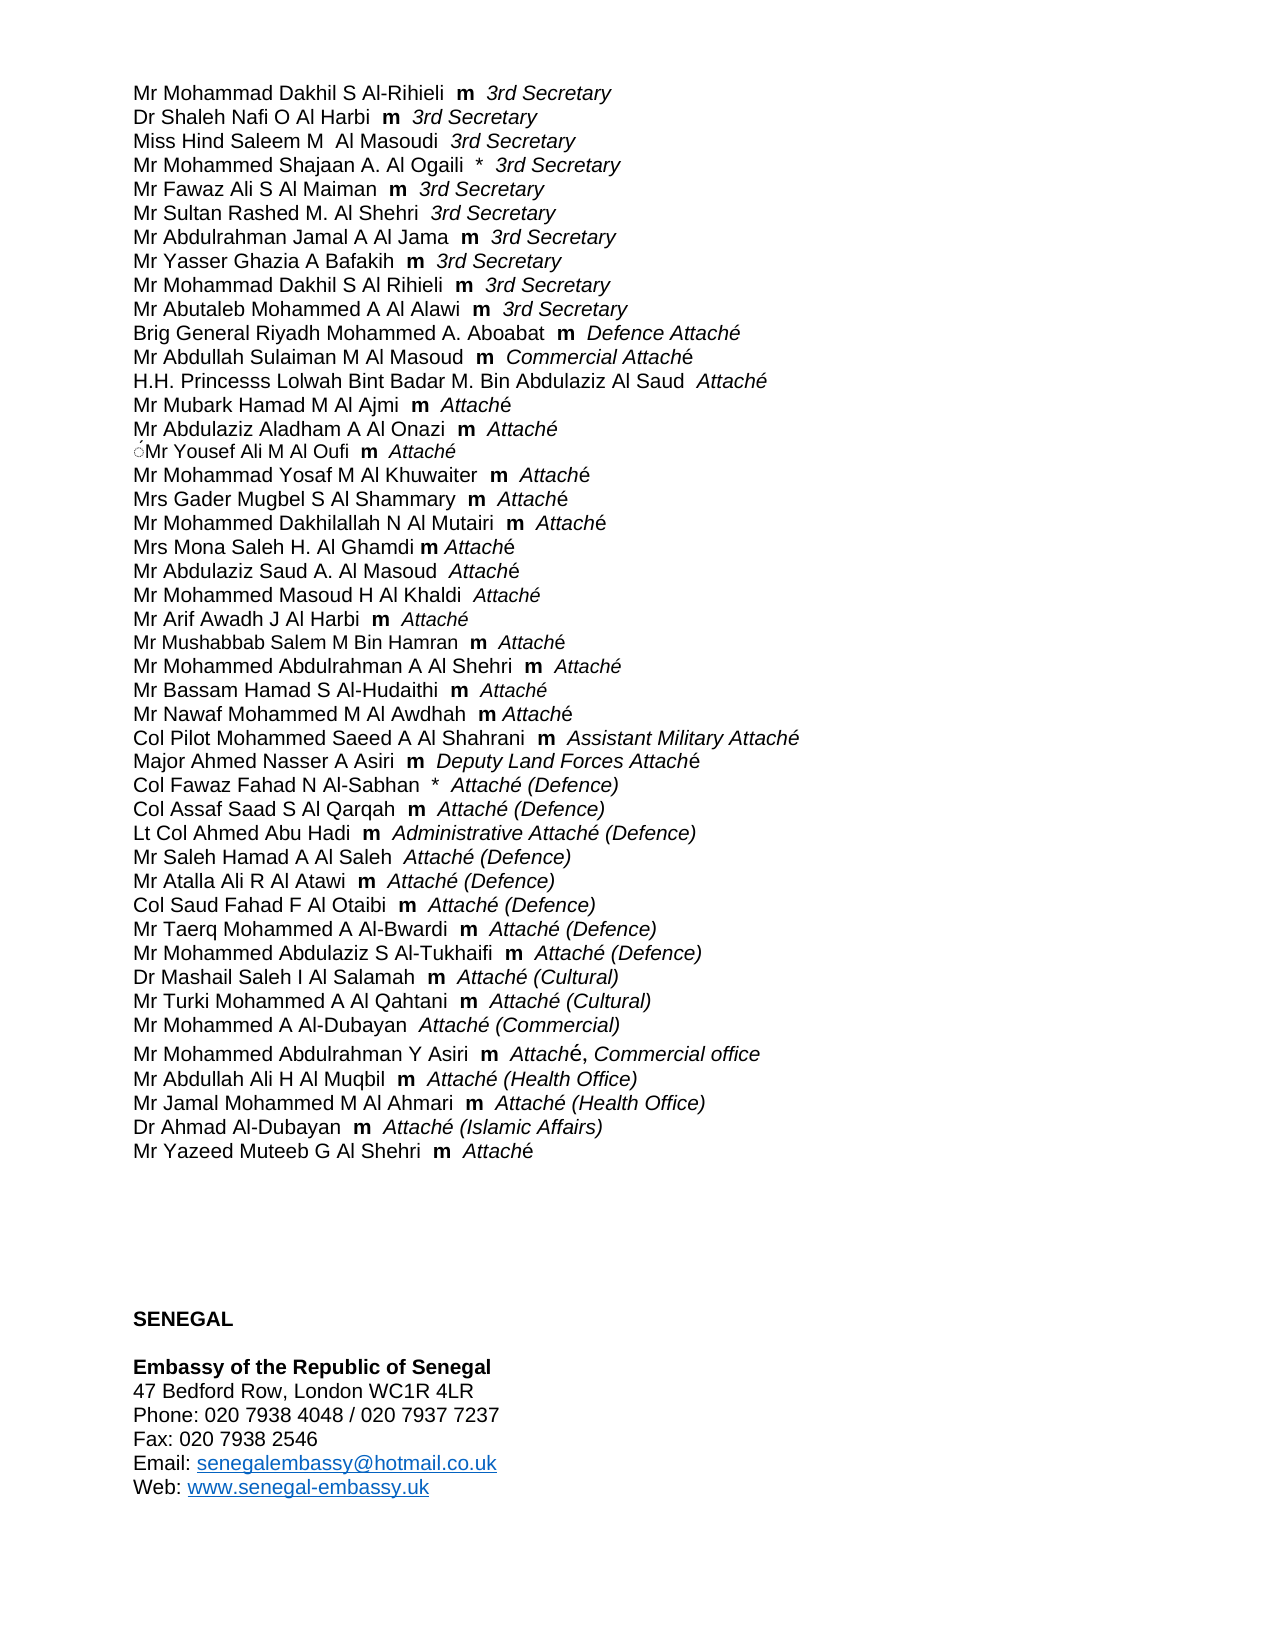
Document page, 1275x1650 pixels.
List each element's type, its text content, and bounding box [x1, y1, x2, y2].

text Dr Shaleh Nafi O Al Harbi m 3rd Secretary [133, 105, 1181, 129]
text Col Fawaz Fahad N Al-Sabhan * Attaché (Defence) [133, 773, 1181, 797]
text Mr Abdulaziz Aladham A Al Onazi m Attaché [133, 416, 1181, 440]
text Mr Mohammed Masoud H Al Khaldi Attaché [133, 583, 1181, 607]
text Mr Mohammed A Al-Dubayan Attaché (Commercial) [133, 1013, 1181, 1037]
text Fax: 020 7938 2546 [133, 1427, 1181, 1451]
text 47 Bedford Row, London WC1R 4LR [133, 1379, 1181, 1403]
text Mr Mohammed Shajaan A. Al Ogaili * 3rd Secretary [133, 153, 1181, 177]
text Dr Mashail Saleh I Al Salamah m Attaché (Cultural) [133, 965, 1181, 989]
text Mr Nawaf Mohammed M Al Awdhah m Attaché [133, 701, 1181, 725]
text Mr Taerq Mohammed A Al-Bwardi m Attaché (Defence) [133, 917, 1181, 941]
text Mrs Gader Mugbel S Al Shammary m Attaché [133, 487, 1181, 511]
text Mr Sultan Rashed M. Al Shehri 3rd Secretary [133, 201, 1181, 225]
text SENEGAL [133, 1307, 1181, 1331]
text ́Mr Yousef Ali M Al Oufi m Attaché [133, 440, 1181, 463]
text Embassy of the Republic of Senegal [133, 1355, 1181, 1379]
text Mr Yazeed Muteeb G Al Shehri m Attaché [133, 1139, 1181, 1163]
text Col Saud Fahad F Al Otaibi m Attaché (Defence) [133, 893, 1181, 917]
text Mr Bassam Hamad S Al-Hudaithi m Attaché [133, 677, 1181, 701]
text Mrs Mona Saleh H. Al Ghamdi m Attaché [133, 535, 1181, 559]
text Mr Mohammad Dakhil S Al-Rihieli m 3rd Secretary [133, 81, 1181, 105]
text Mr Abutaleb Mohammed A Al Alawi m 3rd Secretary [133, 297, 1181, 321]
text Miss Hind Saleem M Al Masoudi 3rd Secretary [133, 129, 1181, 153]
text Mr Jamal Mohammed M Al Ahmari m Attaché (Health Office) [133, 1091, 1181, 1115]
text Mr Abdulaziz Saud A. Al Masoud Attaché [133, 559, 1181, 583]
text Brig General Riyadh Mohammed A. Aboabat m Defence Attaché [133, 321, 1181, 344]
text Mr Arif Awadh J Al Harbi m Attaché [133, 607, 1181, 631]
text Mr Mohammad Dakhil S Al Rihieli m 3rd Secretary [133, 273, 1181, 297]
text Web: www.senegal-embassy.uk [133, 1474, 1181, 1498]
text H.H. Princesss Lolwah Bint Badar M. Bin Abdulaziz Al Saud Attaché [133, 368, 1181, 392]
text Mr Saleh Hamad A Al Saleh Attaché (Defence) [133, 845, 1181, 869]
text Lt Col Ahmed Abu Hadi m Administrative Attaché (Defence) [133, 821, 1181, 845]
text Mr Abdullah Sulaiman M Al Masoud m Commercial Attaché [133, 344, 1181, 368]
text Mr Fawaz Ali S Al Maiman m 3rd Secretary [133, 177, 1181, 201]
text Mr Mubark Hamad M Al Ajmi m Attaché [133, 392, 1181, 416]
text Mr Yasser Ghazia A Bafakih m 3rd Secretary [133, 249, 1181, 273]
text Mr Atalla Ali R Al Atawi m Attaché (Defence) [133, 869, 1181, 893]
text Mr Abdulrahman Jamal A Al Jama m 3rd Secretary [133, 225, 1181, 249]
text Mr Mohammed Dakhilallah N Al Mutairi m Attaché [133, 511, 1181, 535]
text Mr Mohammed Abdulrahman A Al Shehri m Attaché [133, 653, 1181, 677]
text Mr Mohammed Abdulrahman Y Asiri m Attaché, Commercial office [133, 1037, 1181, 1067]
text Mr Turki Mohammed A Al Qahtani m Attaché (Cultural) [133, 989, 1181, 1013]
text Major Ahmed Nasser A Asiri m Deputy Land Forces Attaché [133, 749, 1181, 773]
text Col Assaf Saad S Al Qarqah m Attaché (Defence) [133, 797, 1181, 821]
text Email: senegalembassy@hotmail.co.uk [133, 1451, 1181, 1474]
text Dr Ahmad Al-Dubayan m Attaché (Islamic Affairs) [133, 1115, 1181, 1139]
text Phone: 020 7938 4048 / 020 7937 7237 [133, 1403, 1181, 1427]
text Mr Abdullah Ali H Al Muqbil m Attaché (Health Office) [133, 1067, 1181, 1091]
text Mr Mushabbab Salem M Bin Hamran m Attaché [133, 631, 1181, 653]
text Col Pilot Mohammed Saeed A Al Shahrani m Assistant Military Attaché [133, 725, 1181, 749]
text Mr Mohammad Yosaf M Al Khuwaiter m Attaché [133, 463, 1181, 487]
text Mr Mohammed Abdulaziz S Al-Tukhaifi m Attaché (Defence) [133, 941, 1181, 965]
